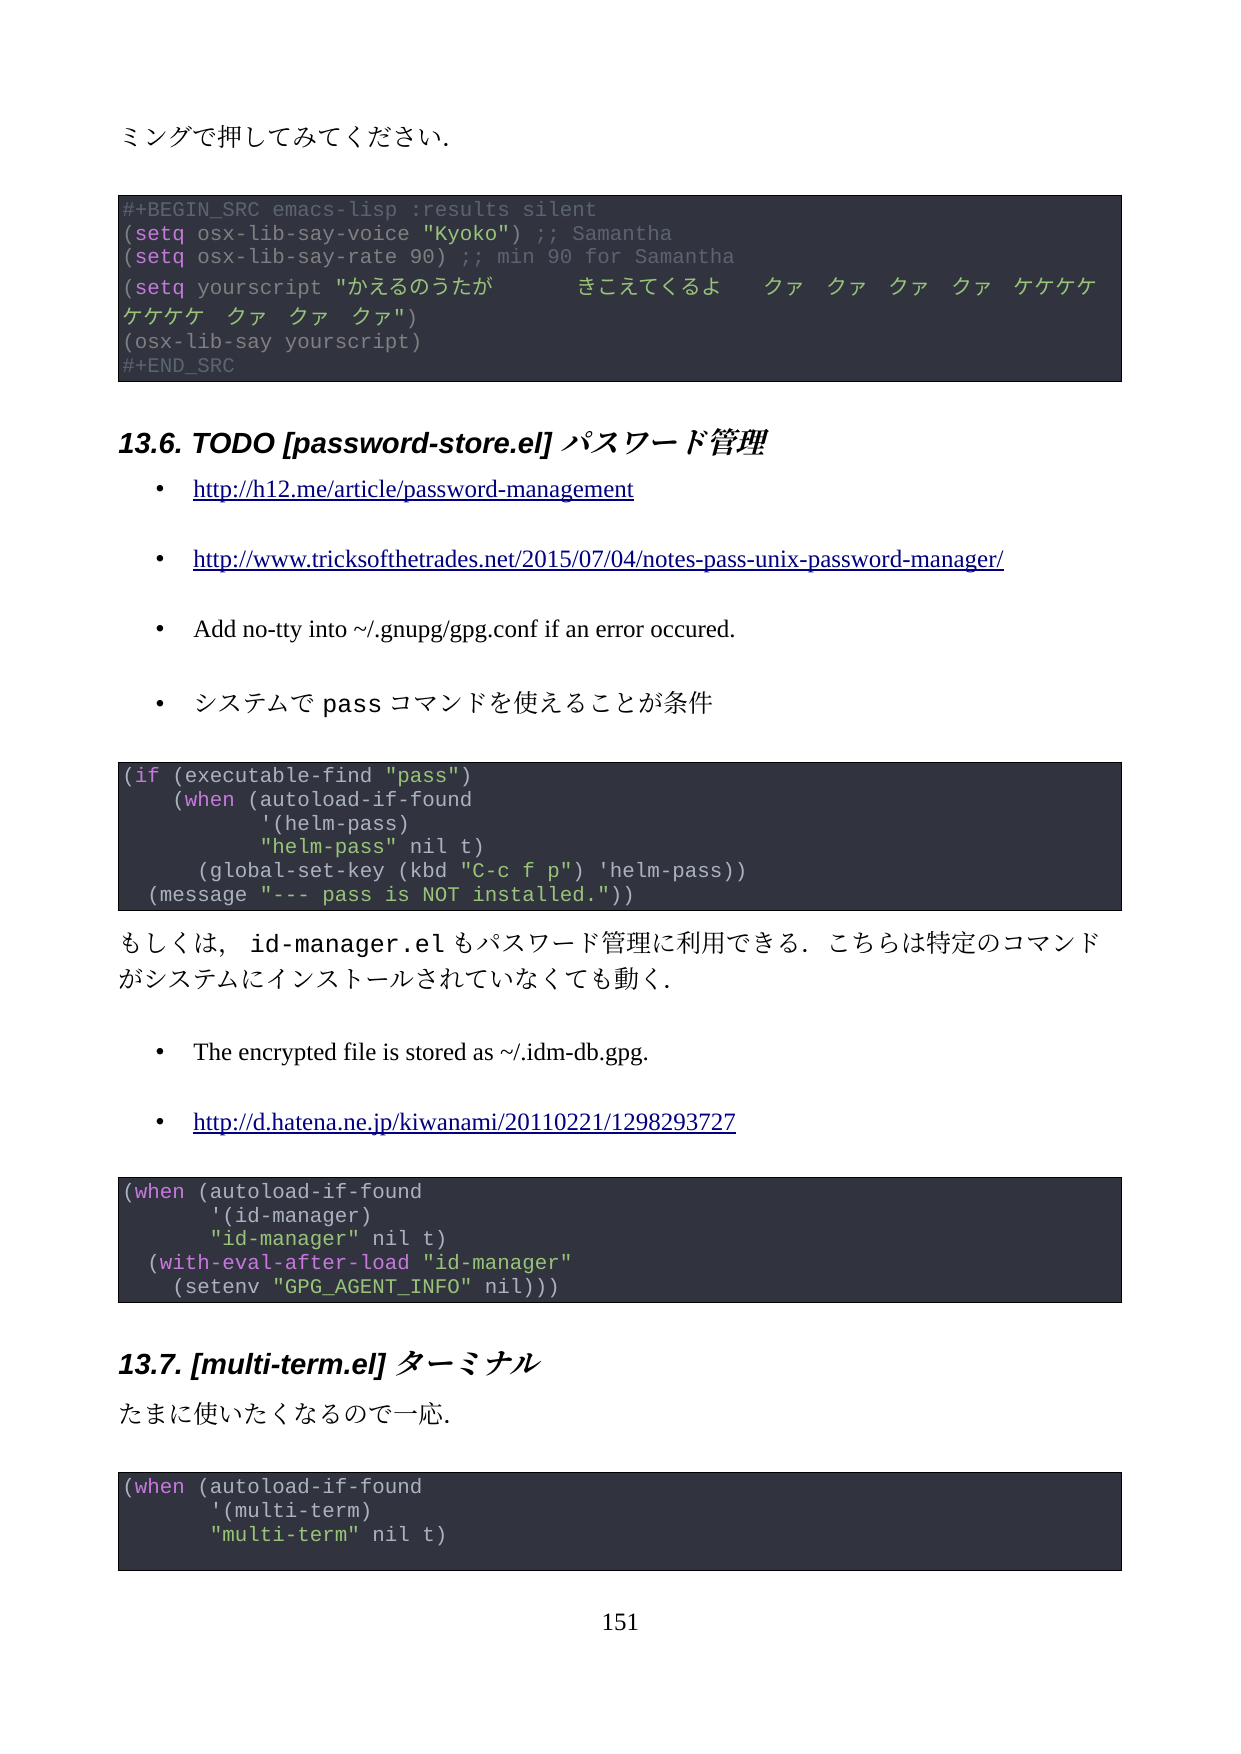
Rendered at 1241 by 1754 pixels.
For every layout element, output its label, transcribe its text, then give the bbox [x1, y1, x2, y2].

text (if (executable-find "pass") [119, 763, 1121, 785]
text (setenv "GPG_AGENT_INFO" nil))) [119, 1272, 1121, 1302]
text '(id-manager) [119, 1201, 1121, 1224]
list http://h12.me/article/password-management [156, 474, 1122, 532]
text (when (autoload-if-found [119, 1473, 1121, 1496]
list システムで pass コマンドを使えることが条件 [156, 684, 1122, 749]
text (message "--- pass is NOT installed.")) [119, 880, 1121, 910]
text (when (autoload-if-found [119, 785, 1121, 809]
text (setq osx-lib-say-voice "Kyoko") ;; Samantha [119, 219, 1121, 243]
text #+BEGIN_SRC emacs-lisp :results silent [119, 196, 1121, 219]
text (when (autoload-if-found [119, 1178, 1121, 1201]
list The encrypted file is stored as ~/.idm-db.gpg. [156, 1037, 1122, 1095]
text "helm-pass" nil t) [119, 832, 1121, 856]
text もしくは， id-manager.el もパスワード管理に利用できる．こちらは特定のコマンドがシステムにインストールされていなくても動く． [118, 924, 1122, 1025]
text '(multi-term) [119, 1496, 1121, 1519]
text (setq yourscript "かえるのうたが きこえてくるよ クァ クァ クァ クァ ケケケケ ケケケケ クァ クァ クァ") [119, 266, 1121, 327]
list Add no-tty into ~/.gnupg/gpg.conf if an error occured. [156, 614, 1122, 672]
text '(helm-pass) [119, 809, 1121, 832]
subtitle TODO [password-store.el] パスワード管理 [118, 420, 1122, 462]
text ミングで押してみてください． [118, 118, 1122, 183]
text "multi-term" nil t) [119, 1519, 1121, 1543]
text (osx-lib-say yourscript) [119, 327, 1121, 351]
text (setq osx-lib-say-rate 90) ;; min 90 for Samantha [119, 243, 1121, 266]
text (with-eval-after-load "id-manager" [119, 1248, 1121, 1272]
text "id-manager" nil t) [119, 1224, 1121, 1248]
text (global-set-key (kbd "C-c f p") 'helm-pass)) [119, 856, 1121, 880]
text たまに使いたくなるので一応． [118, 1395, 1122, 1460]
list http://www.tricksofthetrades.net/2015/07/04/notes-pass-unix-password-manager/ [156, 544, 1122, 602]
subtitle [multi-term.el] ターミナル [118, 1341, 1122, 1383]
list http://d.hatena.ne.jp/kiwanami/20110221/1298293727 [156, 1107, 1122, 1165]
text #+END_SRC [119, 351, 1121, 381]
